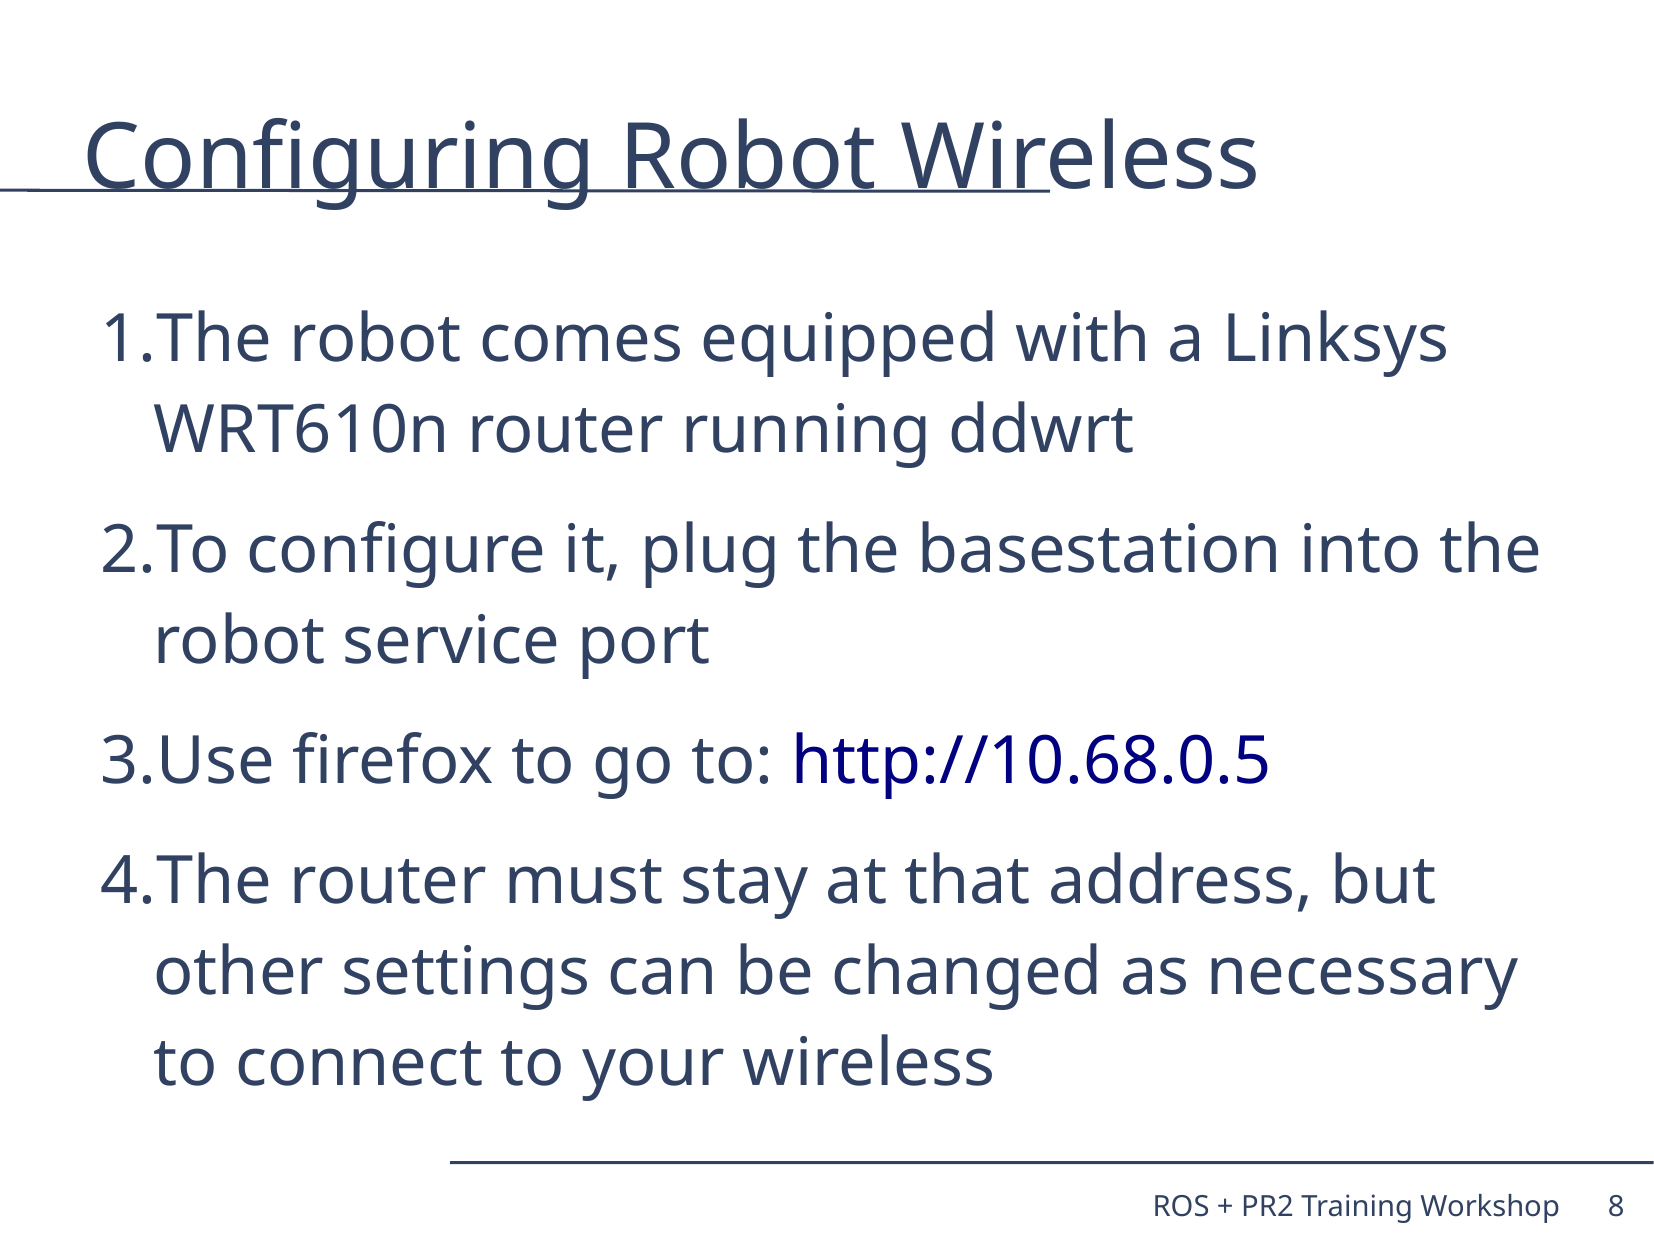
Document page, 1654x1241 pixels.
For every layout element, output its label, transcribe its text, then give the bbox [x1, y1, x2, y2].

list The robot comes equipped with a Linksys WRT610n router running ddwrt To configure it, plug the basestation into the robot service port Use firefox to go to: http://10.68.0.5 The router must stay at that address, but other settings can be changed as necessary to connect to your wireless [82, 290, 1571, 1109]
title Configuring Robot Wireless [82, 56, 1571, 250]
